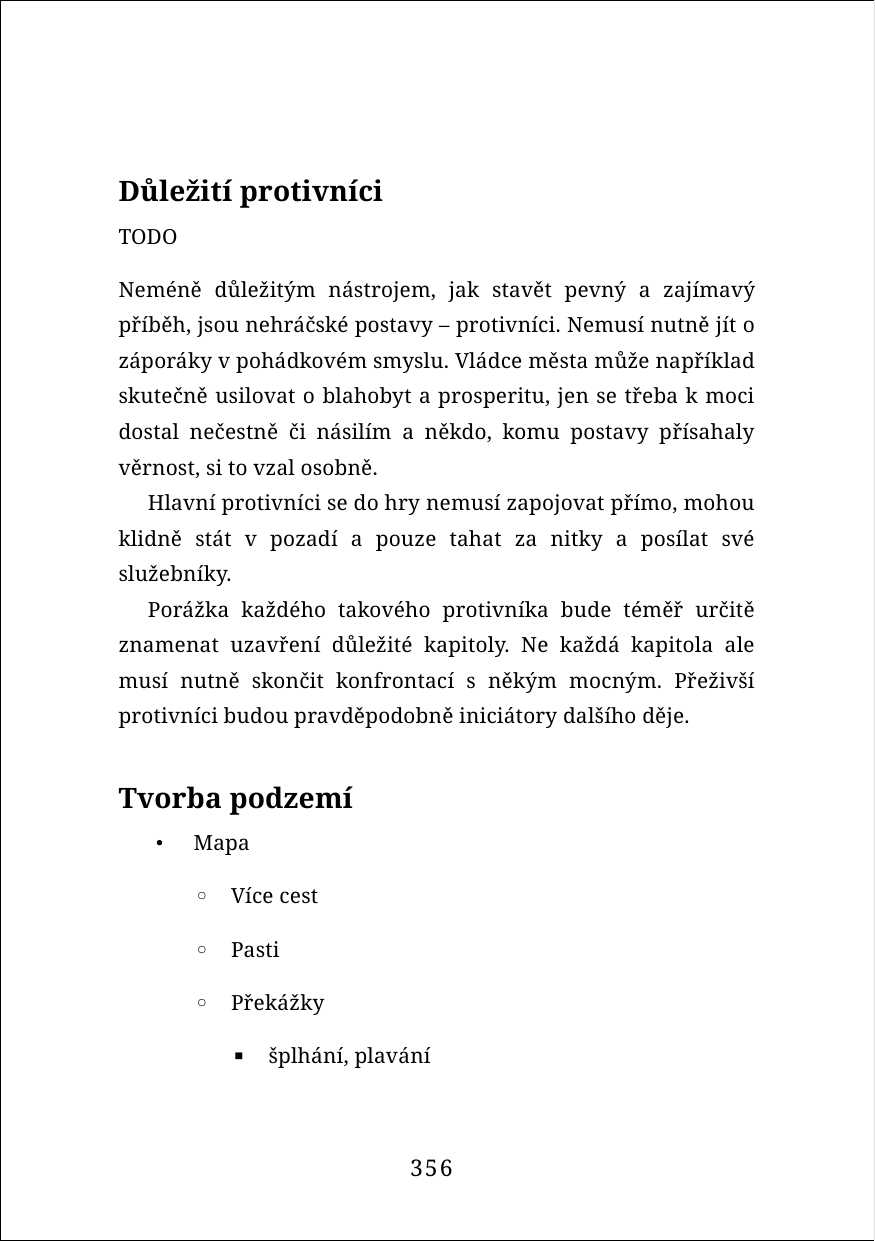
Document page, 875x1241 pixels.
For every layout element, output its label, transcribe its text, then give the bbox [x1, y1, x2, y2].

list Více cest [193, 882, 756, 910]
list Překážky [193, 988, 756, 1016]
list Pasti [193, 935, 756, 963]
text TODO [118, 222, 756, 250]
subtitle Důležití protivníci [118, 172, 756, 210]
subtitle Tvorba podzemí [118, 778, 756, 817]
list Mapa [156, 828, 756, 857]
list šplhání, plavání [231, 1041, 756, 1070]
text Neméně důležitým nástrojem, jak stavět pevný a zajímavý příběh, jsou nehráčské postavy – protivníci. Nemusí nutně jít o záporáky v pohádkovém smyslu. Vládce města může například skutečně usilovat o blahobyt a prosperitu, jen se třeba k moci dostal nečestně či násilím a někdo, komu postavy přísahaly věrnost, si to vzal osobně. Hlavní protivníci se do hry nemusí zapojovat přímo, mohou klidně stát v pozadí a pouze tahat za nitky a posílat své služebníky. Porážka každého takového protivníka bude téměř určitě znamenat uzavření důležité kapitoly. Ne každá kapitola ale musí nutně skončit konfrontací s někým mocným. Přeživší protivníci budou pravděpodobně iniciátory dalšího děje. [118, 275, 756, 730]
